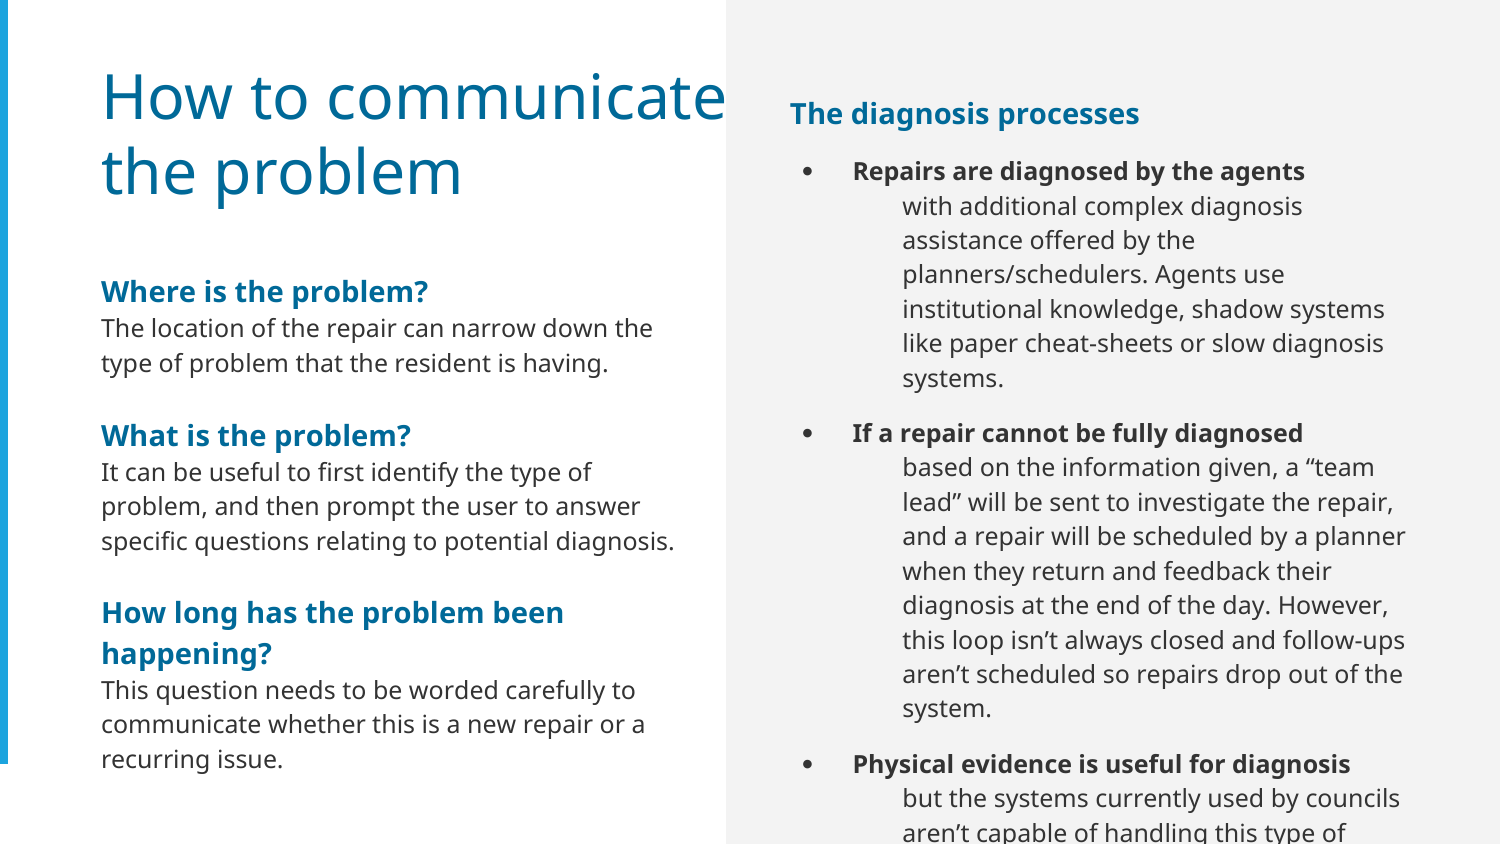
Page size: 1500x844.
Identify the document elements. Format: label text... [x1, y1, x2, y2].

text_box Where is the problem? The location of the repair can narrow down the type of problem that the resident is having. What is the problem? It can be useful to first identify the type of problem, and then prompt the user to answer specific questions relating to potential diagnosis. How long has the problem been happening? This question needs to be worded carefully to communicate whether this is a new repair or a recurring issue. [85, 253, 694, 824]
text_box [1289, 830, 1297, 840]
text_box [1197, 830, 1204, 840]
text_box [726, 0, 1500, 844]
text_box [1005, 830, 1013, 840]
text_box How to communicate the problem [85, 42, 756, 198]
text_box The diagnosis processes Repairs are diagnosed by the agents with additional complex diagnosis assistance offered by the planners/schedulers. Agents use institutional knowledge, shadow systems like paper cheat-sheets or slow diagnosis systems. If a repair cannot be fully diagnosed based on the information given, a “team lead” will be sent to investigate the repair, and a repair will be scheduled by a planner when they return and feedback their diagnosis at the end of the day. However, this loop isn’t always closed and follow-ups aren’t scheduled so repairs drop out of the system. Physical evidence is useful for diagnosis but the systems currently used by councils aren’t capable of handling this type of information. The images or videos sent also can’t be forwarded to the operatives. [775, 75, 1445, 810]
